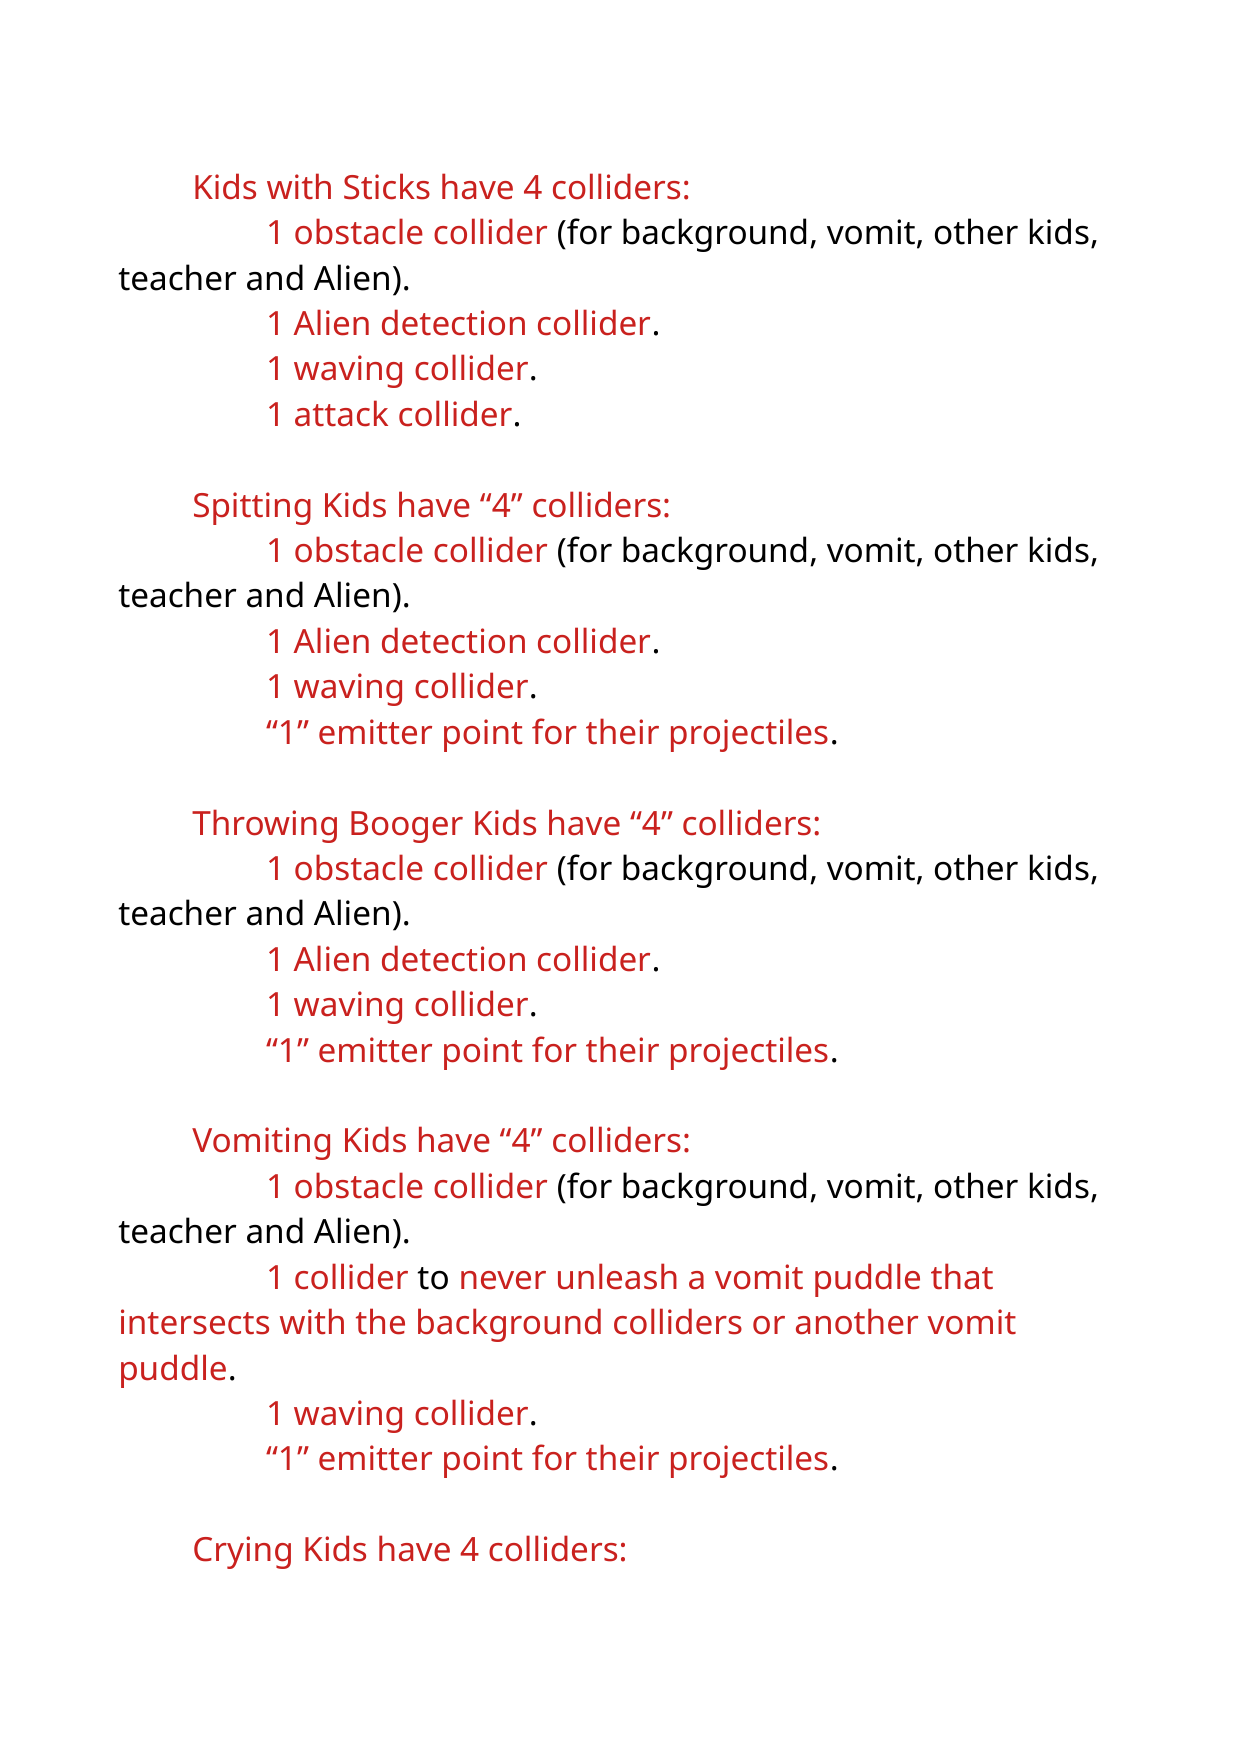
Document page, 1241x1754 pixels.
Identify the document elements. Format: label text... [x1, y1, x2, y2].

text 1 attack collider. [118, 391, 1122, 436]
text 1 obstacle collider (for background, vomit, other kids, teacher and Alien). [118, 527, 1122, 618]
text “1” emitter point for their projectiles. [118, 708, 1122, 754]
text 1 Alien detection collider. [118, 936, 1122, 981]
text 1 Alien detection collider. [118, 300, 1122, 345]
text 1 waving collider. [118, 663, 1122, 708]
text 1 waving collider. [118, 1390, 1122, 1435]
text “1” emitter point for their projectiles. [118, 1435, 1122, 1481]
text 1 obstacle collider (for background, vomit, other kids, teacher and Alien). [118, 209, 1122, 300]
text Spitting Kids have “4” colliders: [118, 481, 1122, 527]
text Crying Kids have 4 colliders: [118, 1526, 1122, 1571]
text “1” emitter point for their projectiles. [118, 1026, 1122, 1072]
text 1 Alien detection collider. [118, 618, 1122, 663]
text Kids with Sticks have 4 colliders: [118, 163, 1122, 209]
text Throwing Booger Kids have “4” colliders: [118, 799, 1122, 845]
text 1 waving collider. [118, 981, 1122, 1026]
text Vomiting Kids have “4” colliders: [118, 1117, 1122, 1163]
text 1 obstacle collider (for background, vomit, other kids, teacher and Alien). [118, 1163, 1122, 1253]
text 1 obstacle collider (for background, vomit, other kids, teacher and Alien). [118, 845, 1122, 936]
text 1 waving collider. [118, 345, 1122, 391]
text 1 collider to never unleash a vomit puddle that intersects with the background colliders or another vomit puddle. [118, 1253, 1122, 1390]
